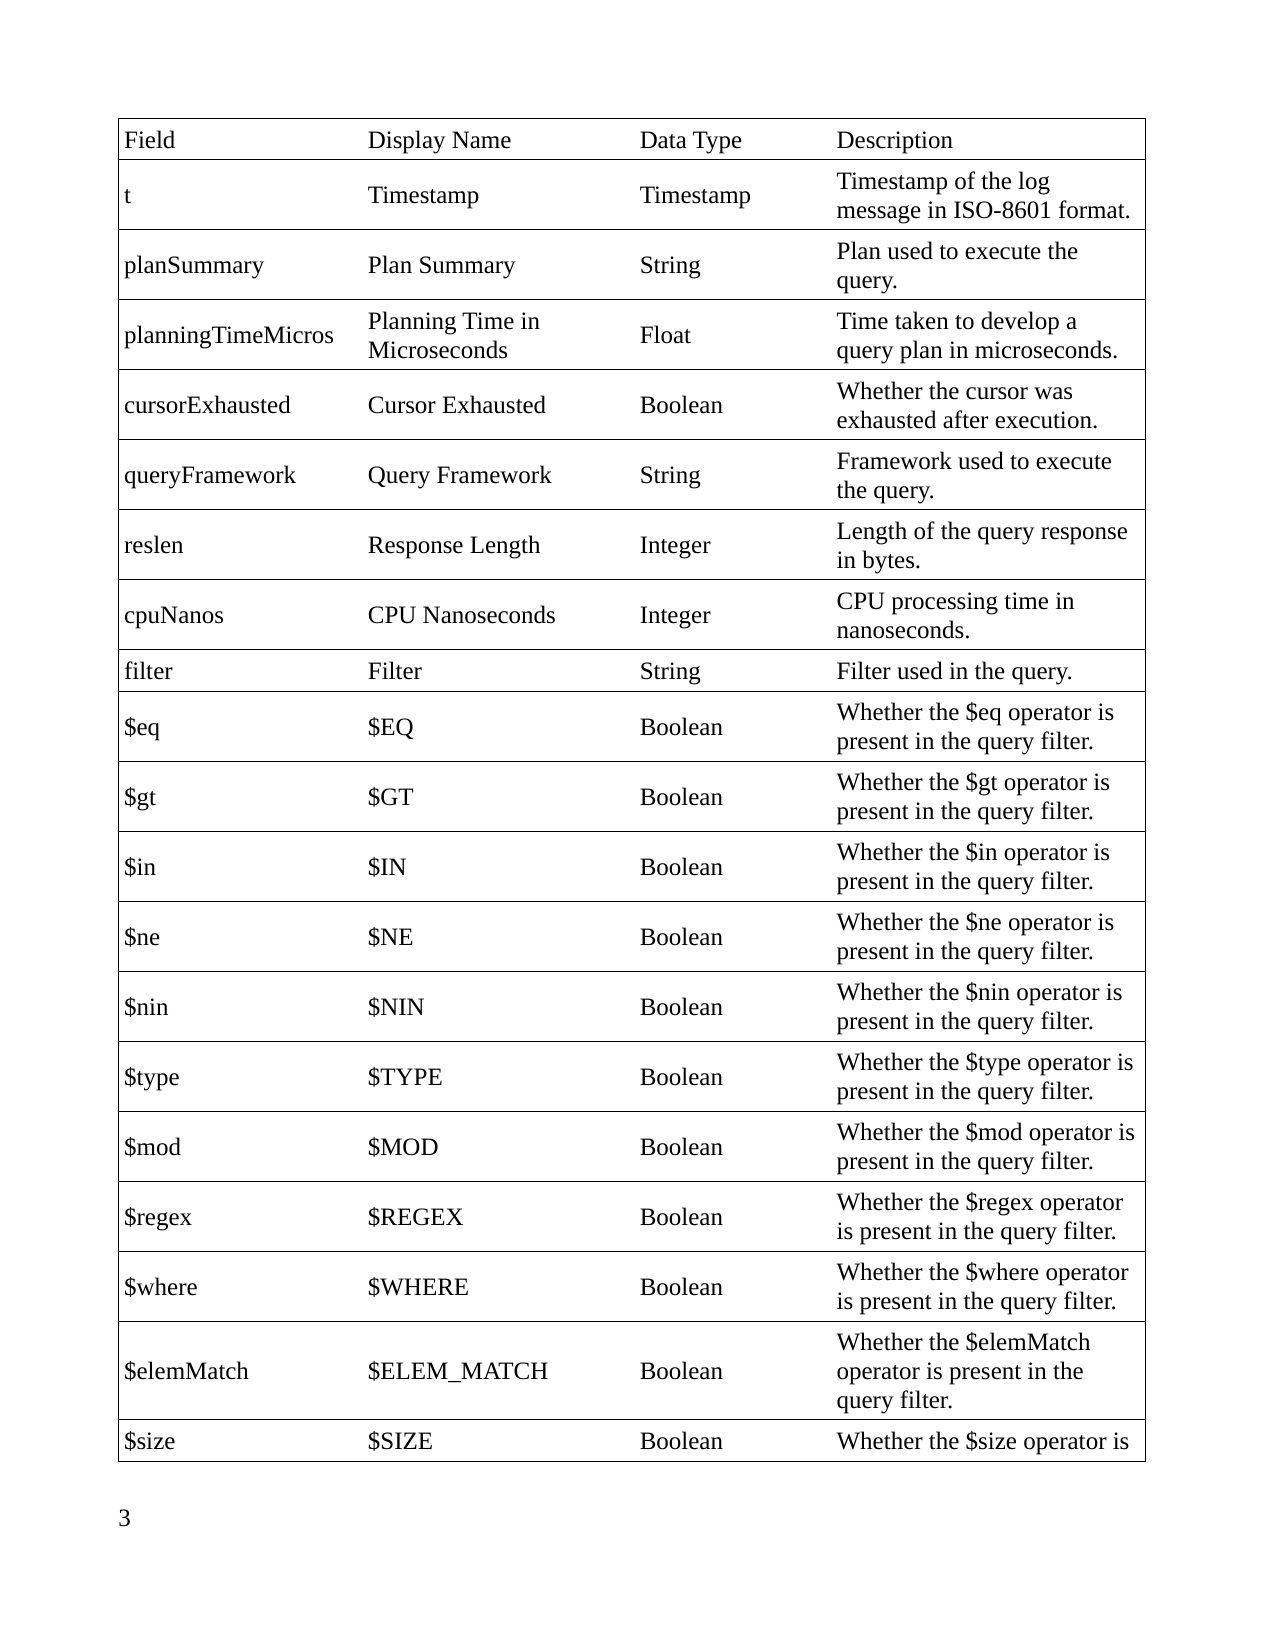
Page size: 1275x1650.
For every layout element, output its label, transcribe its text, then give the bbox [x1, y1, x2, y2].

table_cell Boolean [634, 1420, 831, 1461]
table_cell Float [634, 300, 831, 369]
table_cell Filter [362, 650, 634, 691]
table_cell Whether the $elemMatch operator is present in the query filter. [831, 1322, 1145, 1419]
table_cell Timestamp of the log message in ISO-8601 format. [831, 160, 1145, 229]
table_cell $IN [362, 832, 634, 901]
table_cell Whether the $eq operator is present in the query filter. [831, 692, 1145, 761]
table_cell Plan used to execute the query. [831, 230, 1145, 299]
table_header Data Type [634, 119, 831, 159]
table_cell Boolean [634, 762, 831, 831]
table_cell $SIZE [362, 1420, 634, 1461]
table_cell $TYPE [362, 1042, 634, 1111]
table_cell $elemMatch [119, 1322, 362, 1419]
table_cell Plan Summary [362, 230, 634, 299]
table_cell $NE [362, 902, 634, 971]
table_cell CPU Nanoseconds [362, 580, 634, 649]
table_cell Whether the $where operator is present in the query filter. [831, 1252, 1145, 1321]
table_cell $REGEX [362, 1182, 634, 1251]
table_cell String [634, 230, 831, 299]
table_cell Planning Time in Microseconds [362, 300, 634, 369]
table_cell Boolean [634, 832, 831, 901]
table_cell $EQ [362, 692, 634, 761]
table_cell String [634, 440, 831, 509]
table_cell $where [119, 1252, 362, 1321]
table_header Display Name [362, 119, 634, 159]
table_cell Boolean [634, 902, 831, 971]
table_cell Whether the $regex operator is present in the query filter. [831, 1182, 1145, 1251]
table_cell CPU processing time in nanoseconds. [831, 580, 1145, 649]
table_cell $mod [119, 1112, 362, 1181]
table_cell t [119, 160, 362, 229]
table_cell Whether the cursor was exhausted after execution. [831, 370, 1145, 439]
table_cell $NIN [362, 972, 634, 1041]
table_cell Filter used in the query. [831, 650, 1145, 691]
table_cell planningTimeMicros [119, 300, 362, 369]
table_cell $ne [119, 902, 362, 971]
table_cell Integer [634, 580, 831, 649]
table_cell $size [119, 1420, 362, 1461]
table_cell $type [119, 1042, 362, 1111]
table_cell Cursor Exhausted [362, 370, 634, 439]
table_cell Boolean [634, 370, 831, 439]
table_cell $eq [119, 692, 362, 761]
table_cell cpuNanos [119, 580, 362, 649]
table_cell queryFramework [119, 440, 362, 509]
table_cell $nin [119, 972, 362, 1041]
table_cell Whether the $ne operator is present in the query filter. [831, 902, 1145, 971]
table_cell Integer [634, 510, 831, 579]
table_cell Whether the $type operator is present in the query filter. [831, 1042, 1145, 1111]
table_cell Query Framework [362, 440, 634, 509]
table_cell Boolean [634, 1322, 831, 1419]
table_header Description [831, 119, 1145, 159]
table_cell Boolean [634, 1112, 831, 1181]
table_cell Whether the $gt operator is present in the query filter. [831, 762, 1145, 831]
table_cell Length of the query response in bytes. [831, 510, 1145, 579]
table_cell Time taken to develop a query plan in microseconds. [831, 300, 1145, 369]
table_cell $in [119, 832, 362, 901]
table_cell $MOD [362, 1112, 634, 1181]
table_cell Timestamp [362, 160, 634, 229]
table_cell $WHERE [362, 1252, 634, 1321]
table_cell cursorExhausted [119, 370, 362, 439]
table_cell Whether the $nin operator is present in the query filter. [831, 972, 1145, 1041]
table_cell $ELEM_MATCH [362, 1322, 634, 1419]
table_cell Whether the $size operator is [831, 1420, 1145, 1461]
table_cell Boolean [634, 692, 831, 761]
table_cell Whether the $mod operator is present in the query filter. [831, 1112, 1145, 1181]
table_cell reslen [119, 510, 362, 579]
table_cell Boolean [634, 1182, 831, 1251]
table_cell filter [119, 650, 362, 691]
table_cell $regex [119, 1182, 362, 1251]
table_header Field [119, 119, 362, 159]
table_cell Framework used to execute the query. [831, 440, 1145, 509]
table_cell Boolean [634, 1042, 831, 1111]
table_cell Response Length [362, 510, 634, 579]
table_cell planSummary [119, 230, 362, 299]
table_cell $gt [119, 762, 362, 831]
table_cell Whether the $in operator is present in the query filter. [831, 832, 1145, 901]
table_cell Boolean [634, 972, 831, 1041]
table_cell Timestamp [634, 160, 831, 229]
table_cell $GT [362, 762, 634, 831]
table_cell String [634, 650, 831, 691]
table_cell Boolean [634, 1252, 831, 1321]
